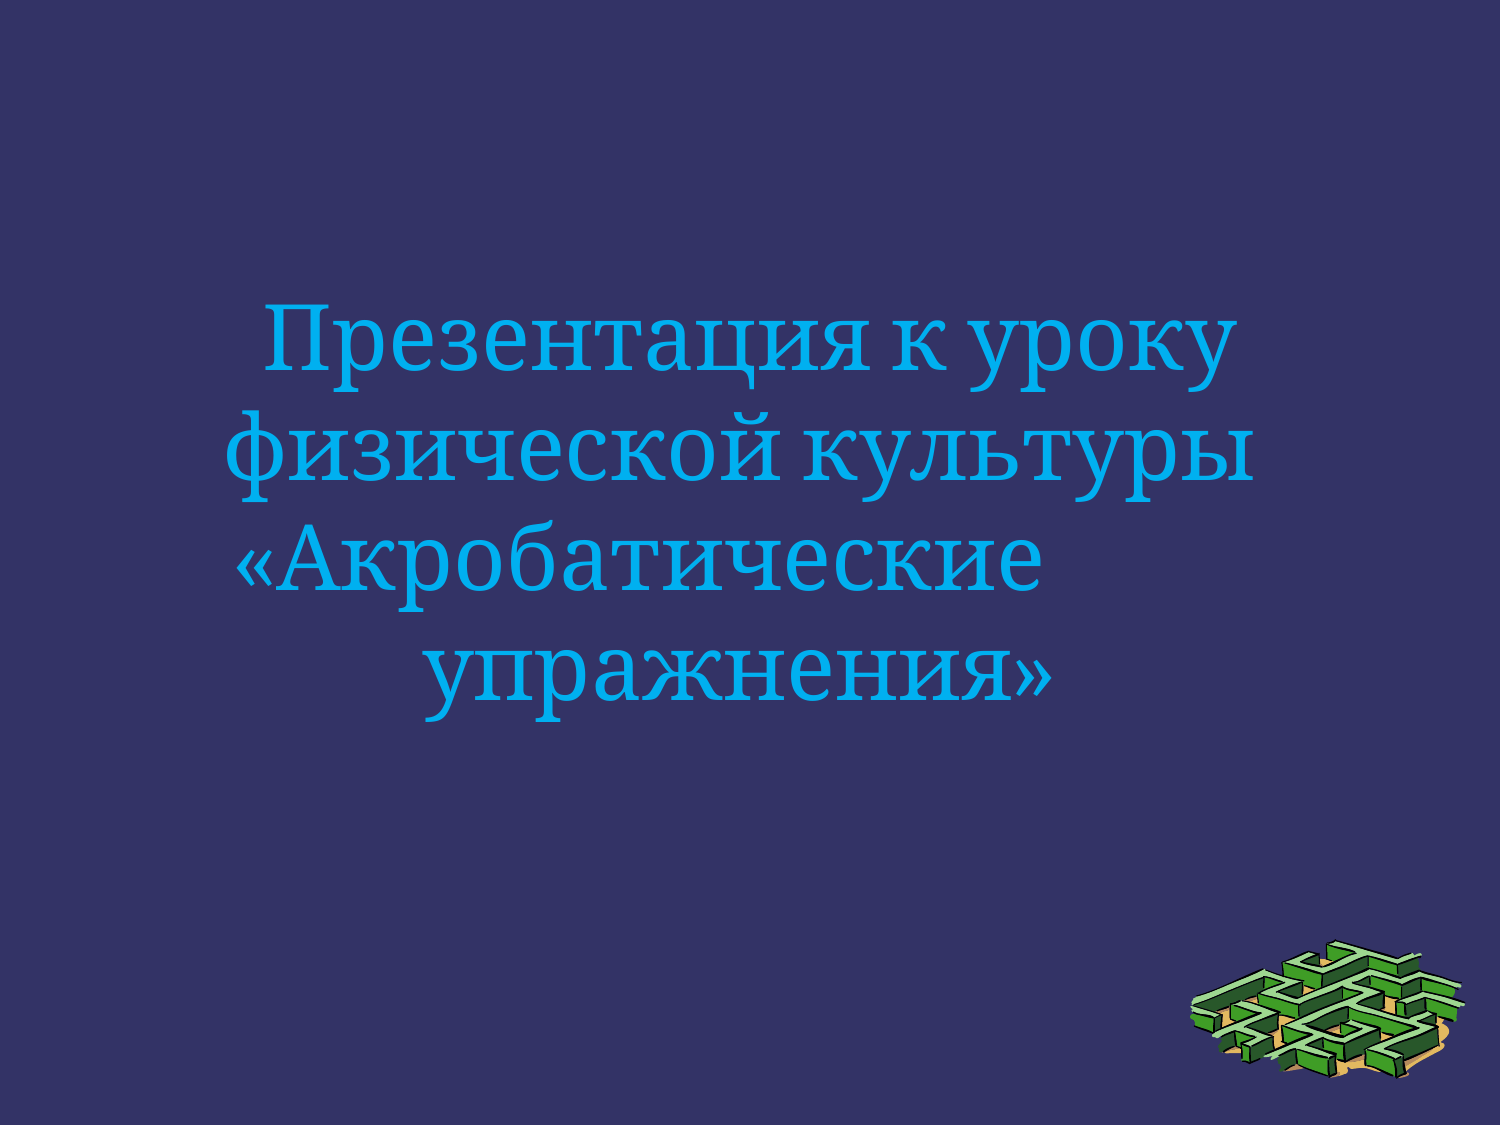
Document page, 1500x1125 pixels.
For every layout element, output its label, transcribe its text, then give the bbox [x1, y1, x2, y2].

title Презентация к уроку физической культуры «Акробатические упражнения» [0, 271, 1500, 839]
